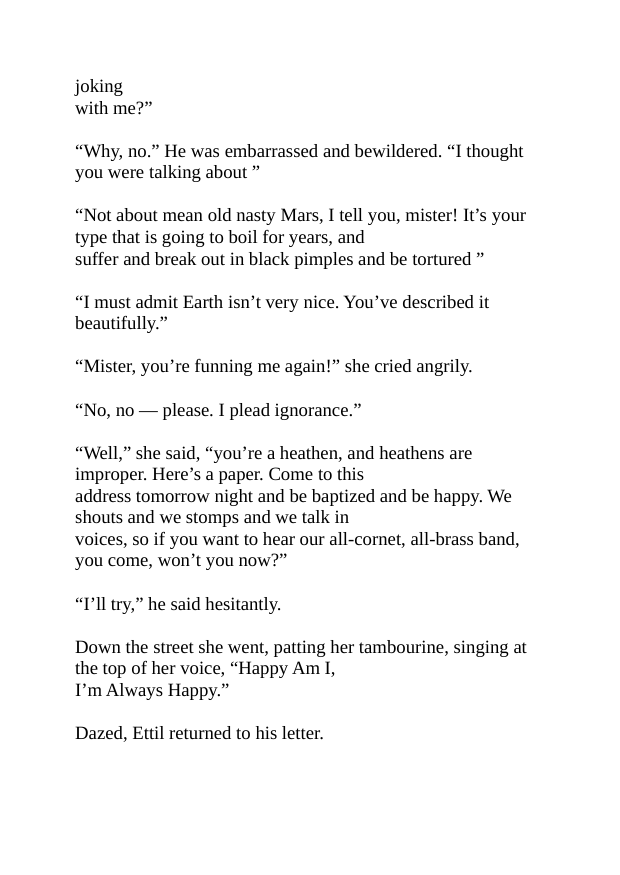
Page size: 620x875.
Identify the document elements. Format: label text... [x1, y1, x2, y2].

text joking with me?” “Why, no.” He was embarrassed and bewildered. “I thought you were talking about ” “Not about mean old nasty Mars, I tell you, mister! It’s your type that is going to boil for years, and suffer and break out in black pimples and be tortured ” “I must admit Earth isn’t very nice. You’ve described it beautifully.” “Mister, you’re funning me again!” she cried angrily. “No, no — please. I plead ignorance.” “Well,” she said, “you’re a heathen, and heathens are improper. Here’s a paper. Come to this address tomorrow night and be baptized and be happy. We shouts and we stomps and we talk in voices, so if you want to hear our all-cornet, all-brass band, you come, won’t you now?” “I’ll try,” he said hesitantly. Down the street she went, patting her tambourine, singing at the top of her voice, “Happy Am I, I’m Always Happy.” Dazed, Ettil returned to his letter. [75, 75, 544, 743]
